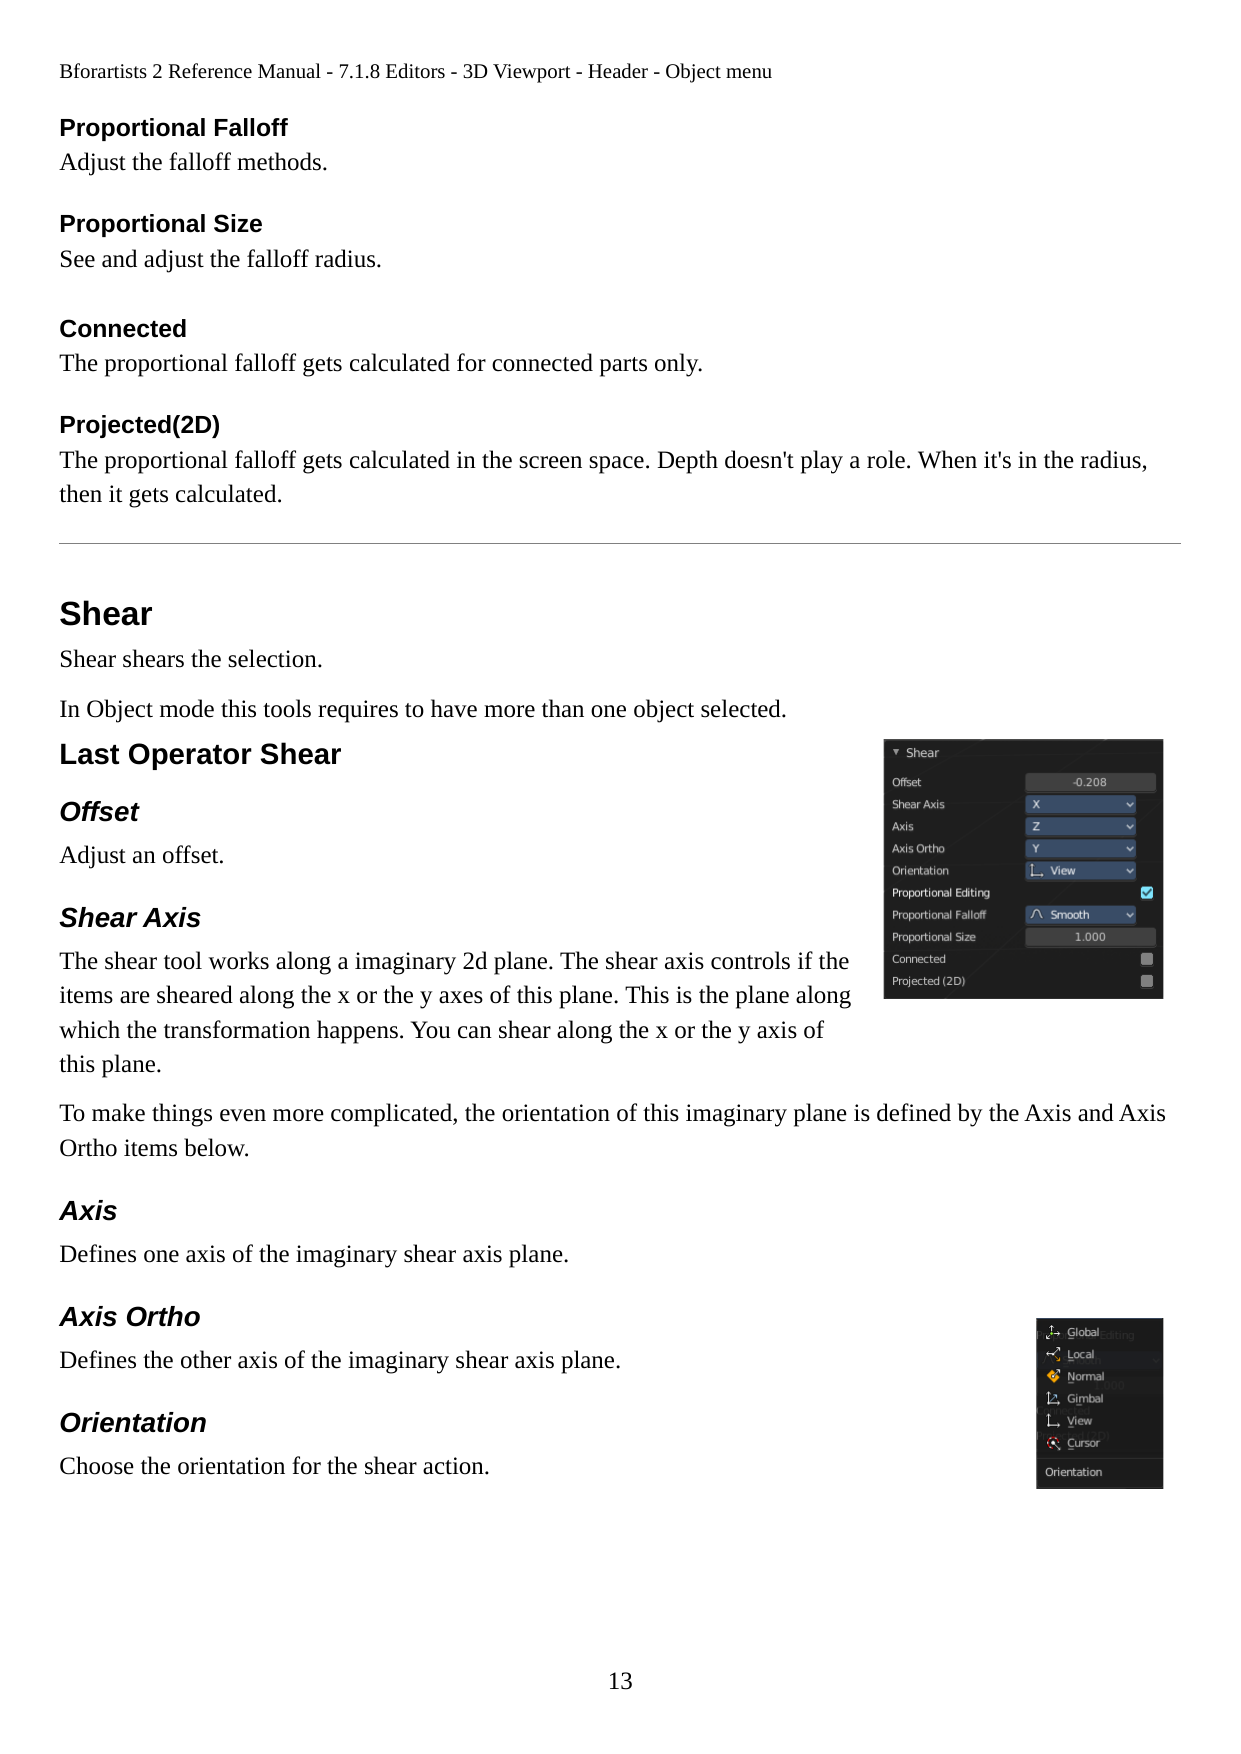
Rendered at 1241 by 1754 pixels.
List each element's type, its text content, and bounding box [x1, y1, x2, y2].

subtitle Connected [59, 314, 1181, 342]
text The proportional falloff gets calculated in the screen space. Depth doesn't play a role. When it's in the radius, then it gets calculated. [59, 445, 1181, 508]
text Choose the orientation for the shear action. [59, 1451, 1036, 1479]
subtitle Proportional Falloff [59, 113, 1181, 141]
text The proportional falloff gets calculated for connected parts only. [59, 348, 1181, 377]
picture [1036, 1318, 1164, 1489]
picture [883, 739, 1164, 999]
subtitle [1164, 1406, 1181, 1438]
text Shear shears the selection. [59, 644, 1181, 673]
subtitle [1164, 902, 1181, 933]
text Adjust an offset. [59, 840, 883, 869]
text Adjust the falloff methods. [59, 147, 1181, 176]
subtitle Axis Ortho [59, 1301, 1181, 1332]
text To make things even more complicated, the orientation of this imaginary plane is defined by the Axis and Axis Ortho items below. [59, 1098, 1181, 1162]
subtitle Projected(2D) [59, 410, 1181, 439]
text [1164, 840, 1181, 869]
subtitle Orientation [59, 1406, 1036, 1438]
subtitle Axis [59, 1194, 1181, 1226]
subtitle Last Operator Shear [59, 737, 1181, 771]
text Defines one axis of the imaginary shear axis plane. [59, 1239, 1181, 1268]
subtitle Shear [59, 593, 1181, 632]
text Defines the other axis of the imaginary shear axis plane. [59, 1345, 1036, 1374]
subtitle Proportional Size [59, 209, 1181, 237]
subtitle [1164, 796, 1181, 828]
text In Object mode this tools requires to have more than one object selected. [59, 694, 1181, 722]
subtitle Offset [59, 796, 883, 828]
text See and adjust the falloff radius. [59, 244, 1181, 272]
subtitle Shear Axis [59, 902, 883, 933]
text The shear tool works along a imaginary 2d plane. The shear axis controls if the items are sheared along the x or the y axes of this plane. This is the plane along which the transformation happens. You can shear along the x or the y axis of this plane. [59, 946, 1181, 1078]
